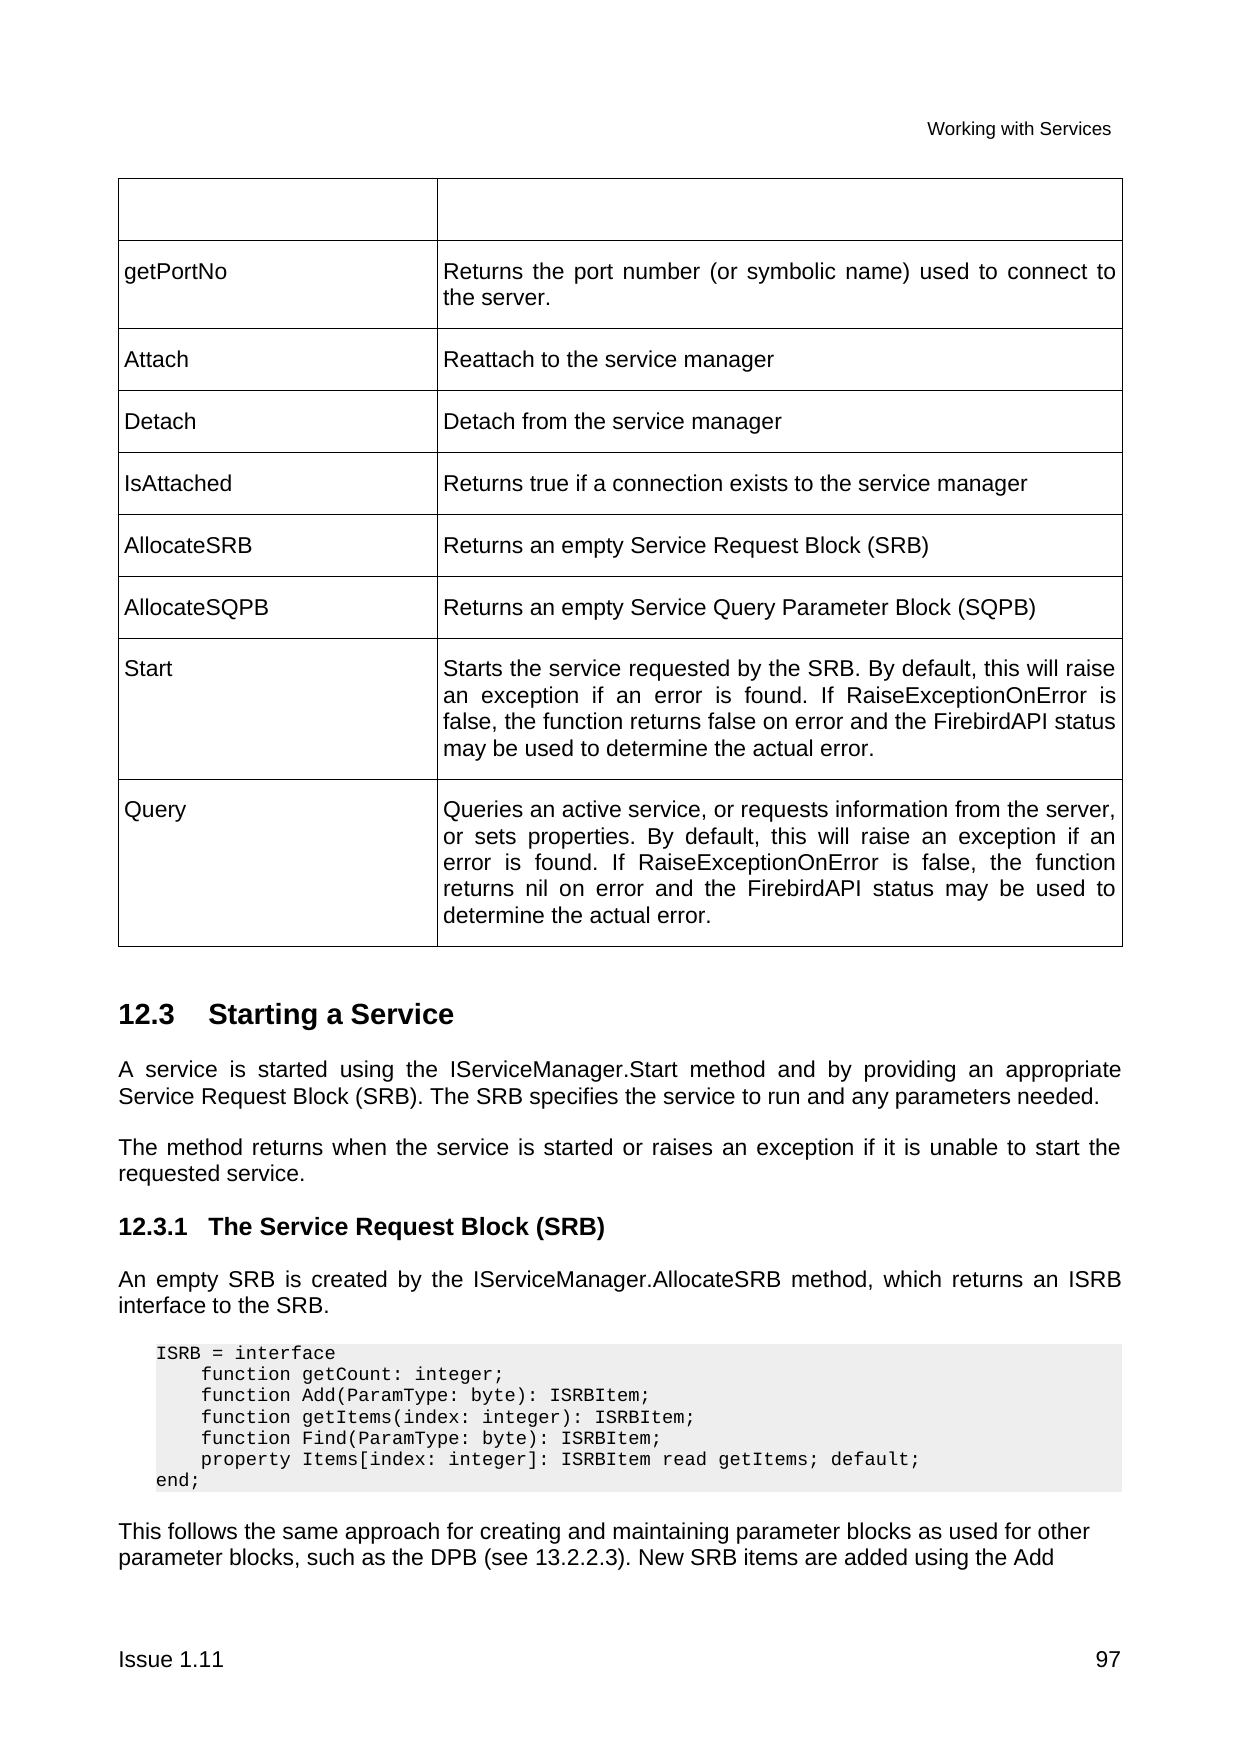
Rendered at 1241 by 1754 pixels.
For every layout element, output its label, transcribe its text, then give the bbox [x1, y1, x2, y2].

table_cell Detach from the service manager [438, 391, 1122, 452]
table_cell Returns an empty Service Query Parameter Block (SQPB) [438, 577, 1122, 638]
text function Find(ParamType: byte): ISRBItem; [156, 1429, 1122, 1450]
table_cell [438, 179, 1122, 240]
table_cell AllocateSRB [119, 515, 437, 576]
text A service is started using the IServiceManager.Start method and by providing an appropriate Service Request Block (SRB). The SRB specifies the service to run and any parameters needed. [118, 1056, 1122, 1109]
text An empty SRB is created by the IServiceManager.AllocateSRB method, which returns an ISRB interface to the SRB. [118, 1266, 1122, 1319]
table_cell Returns an empty Service Request Block (SRB) [438, 515, 1122, 576]
text function getItems(index: integer): ISRBItem; [156, 1407, 1122, 1429]
text The method returns when the service is started or raises an exception if it is unable to start the requested service. [118, 1134, 1122, 1187]
text ISRB = interface [156, 1344, 1122, 1365]
text function getCount: integer; [156, 1365, 1122, 1386]
text function Add(ParamType: byte): ISRBItem; [156, 1386, 1122, 1407]
subtitle Starting a Service [118, 997, 1122, 1031]
text This follows the same approach for creating and maintaining parameter blocks as used for other parameter blocks, such as the DPB (see 13.2.2.3). New SRB items are added using the Add [118, 1518, 1122, 1571]
table_cell Query [119, 780, 437, 946]
table_cell Reattach to the service manager [438, 329, 1122, 390]
table_cell Queries an active service, or requests information from the server, or sets properties. By default, this will raise an exception if an error is found. If RaiseExceptionOnError is false, the function returns nil on error and the FirebirdAPI status may be used to determine the actual error. [438, 780, 1122, 946]
table_cell Attach [119, 329, 437, 390]
text end; [156, 1471, 1122, 1492]
table_cell Returns the port number (or symbolic name) used to connect to the server. [438, 241, 1122, 328]
table_cell AllocateSQPB [119, 577, 437, 638]
table_cell Detach [119, 391, 437, 452]
table_cell Start [119, 639, 437, 778]
table_cell Starts the service requested by the SRB. By default, this will raise an exception if an error is found. If RaiseExceptionOnError is false, the function returns false on error and the FirebirdAPI status may be used to determine the actual error. [438, 639, 1122, 778]
table_cell getPortNo [119, 241, 437, 328]
table_cell IsAttached [119, 453, 437, 514]
table_cell Returns true if a connection exists to the service manager [438, 453, 1122, 514]
table_cell [119, 179, 437, 240]
subtitle The Service Request Block (SRB) [118, 1212, 1122, 1241]
text property Items[index: integer]: ISRBItem read getItems; default; [156, 1450, 1122, 1471]
